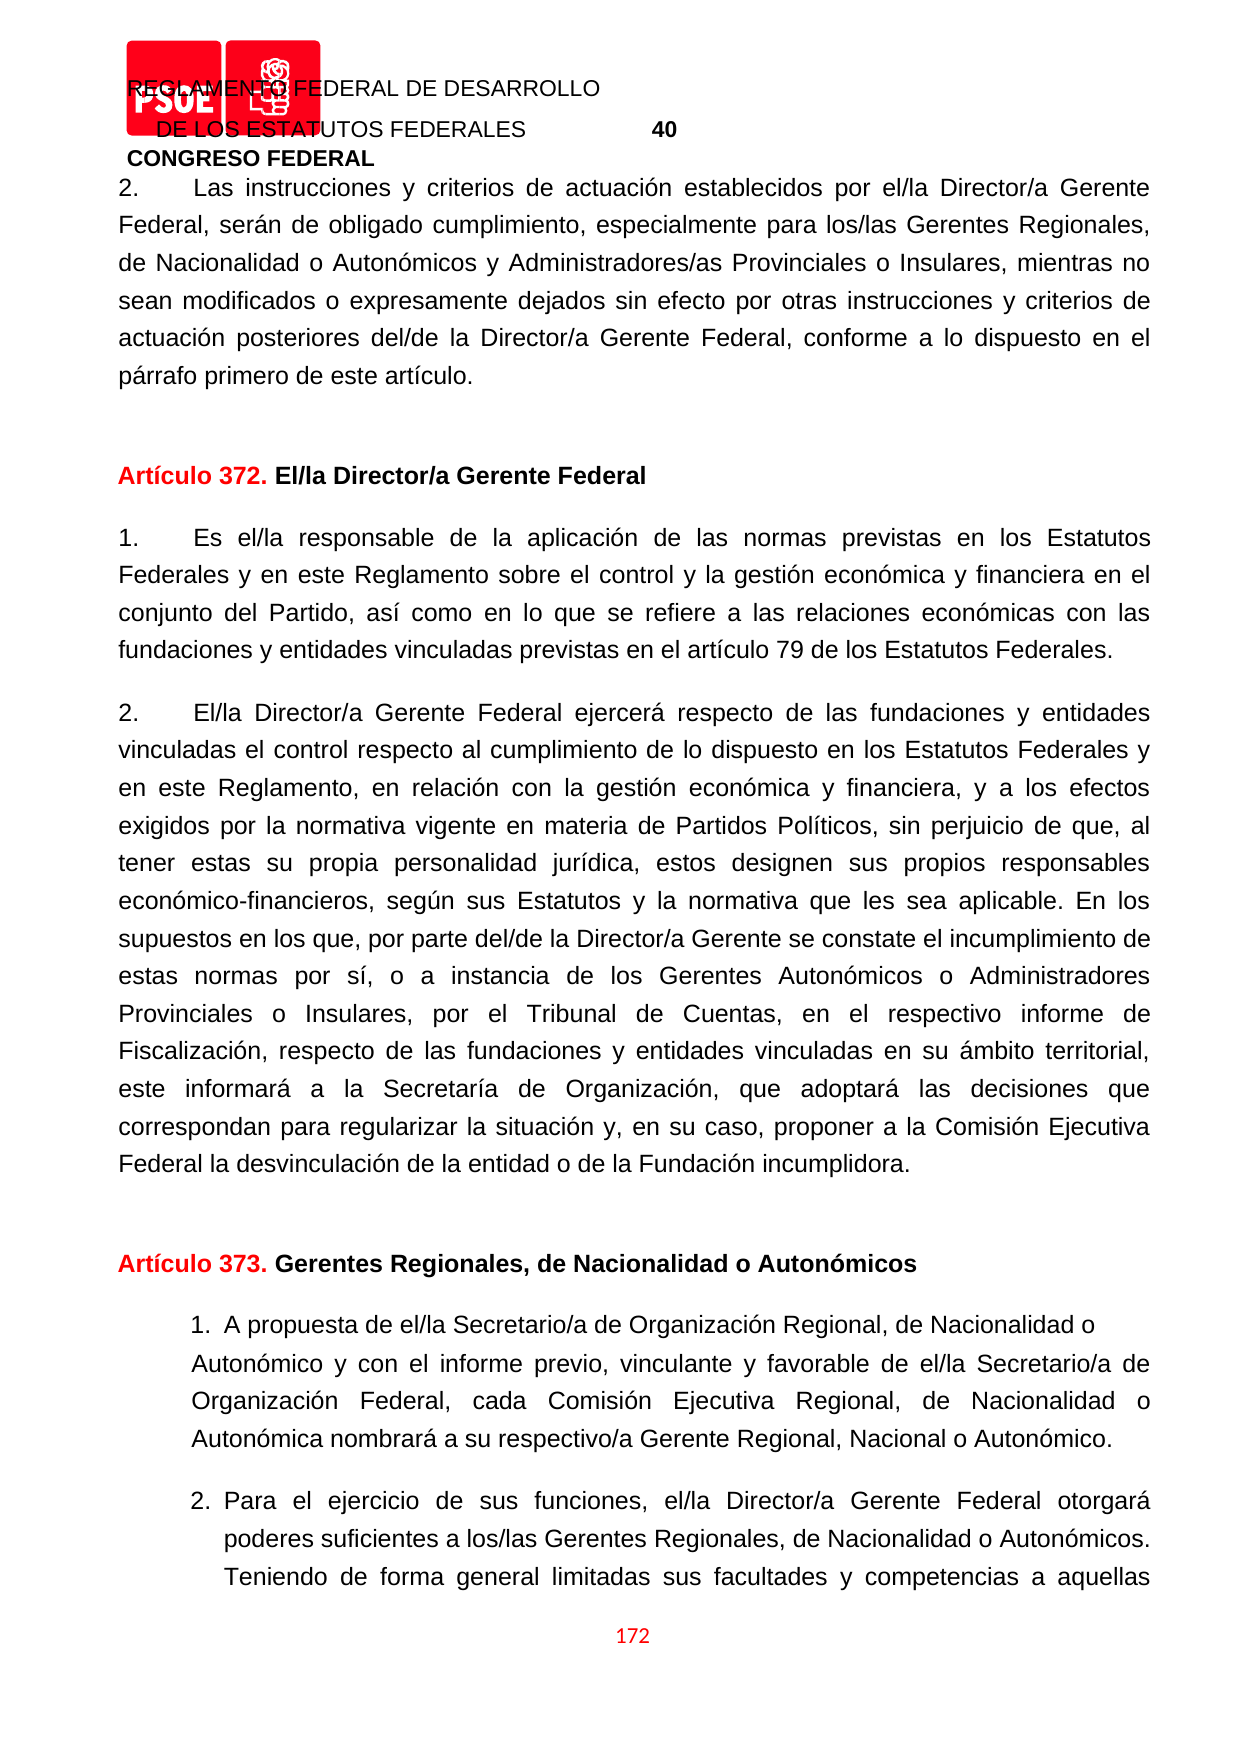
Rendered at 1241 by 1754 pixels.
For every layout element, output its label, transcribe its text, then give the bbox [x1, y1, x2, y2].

list A propuesta de el/la Secretario/a de Organización Regional, de Nacionalidad o [190, 1311, 1152, 1339]
list El/la Director/a Gerente Federal ejercerá respecto de las fundaciones y entidades vinculadas el control respecto al cumplimiento de lo dispuesto en los Estatutos Federales y en este Reglamento, en relación con la gestión económica y financiera, y a los efectos exigidos por la normativa vigente en materia de Partidos Políticos, sin perjuicio de que, al tener estas su propia personalidad jurídica, estos designen sus propios responsables económico-financieros, según sus Estatutos y la normativa que les sea aplicable. En los supuestos en los que, por parte del/de la Director/a Gerente se constate el incumplimiento de estas normas por sí, o a instancia de los Gerentes Autonómicos o Administradores Provinciales o Insulares, por el Tribunal de Cuentas, en el respectivo informe de Fiscalización, respecto de las fundaciones y entidades vinculadas en su ámbito territorial, este informará a la Secretaría de Organización, que adoptará las decisiones que correspondan para regularizar la situación y, en su caso, proponer a la Comisión Ejecutiva Federal la desvinculación de la entidad o de la Fundación incumplidora. [118, 698, 1152, 1178]
text Autonómico y con el informe previo, vinculante y favorable de el/la Secretario/a de Organización Federal, cada Comisión Ejecutiva Regional, de Nacionalidad o Autonómica nombrará a su respectivo/a Gerente Regional, Nacional o Autonómico. [191, 1348, 1152, 1452]
list Para el ejercicio de sus funciones, el/la Director/a Gerente Federal otorgará poderes suficientes a los/las Gerentes Regionales, de Nacionalidad o Autonómicos. Teniendo de forma general limitadas sus facultades y competencias a aquellas [190, 1486, 1152, 1590]
text Artículo 372. El/la Director/a Gerente Federal [117, 461, 1152, 489]
list Es el/la responsable de la aplicación de las normas previstas en los Estatutos Federales y en este Reglamento sobre el control y la gestión económica y financiera en el conjunto del Partido, así como en lo que se refiere a las relaciones económicas con las fundaciones y entidades vinculadas previstas en el artículo 79 de los Estatutos Federales. [118, 522, 1152, 664]
text Artículo 373. Gerentes Regionales, de Nacionalidad o Autonómicos [117, 1249, 1152, 1277]
list Las instrucciones y criterios de actuación establecidos por el/la Director/a Gerente Federal, serán de obligado cumplimiento, especialmente para los/las Gerentes Regionales, de Nacionalidad o Autonómicos y Administradores/as Provinciales o Insulares, mientras no sean modificados o expresamente dejados sin efecto por otras instrucciones y criterios de actuación posteriores del/de la Director/a Gerente Federal, conforme a lo dispuesto en el párrafo primero de este artículo. [118, 173, 1152, 390]
